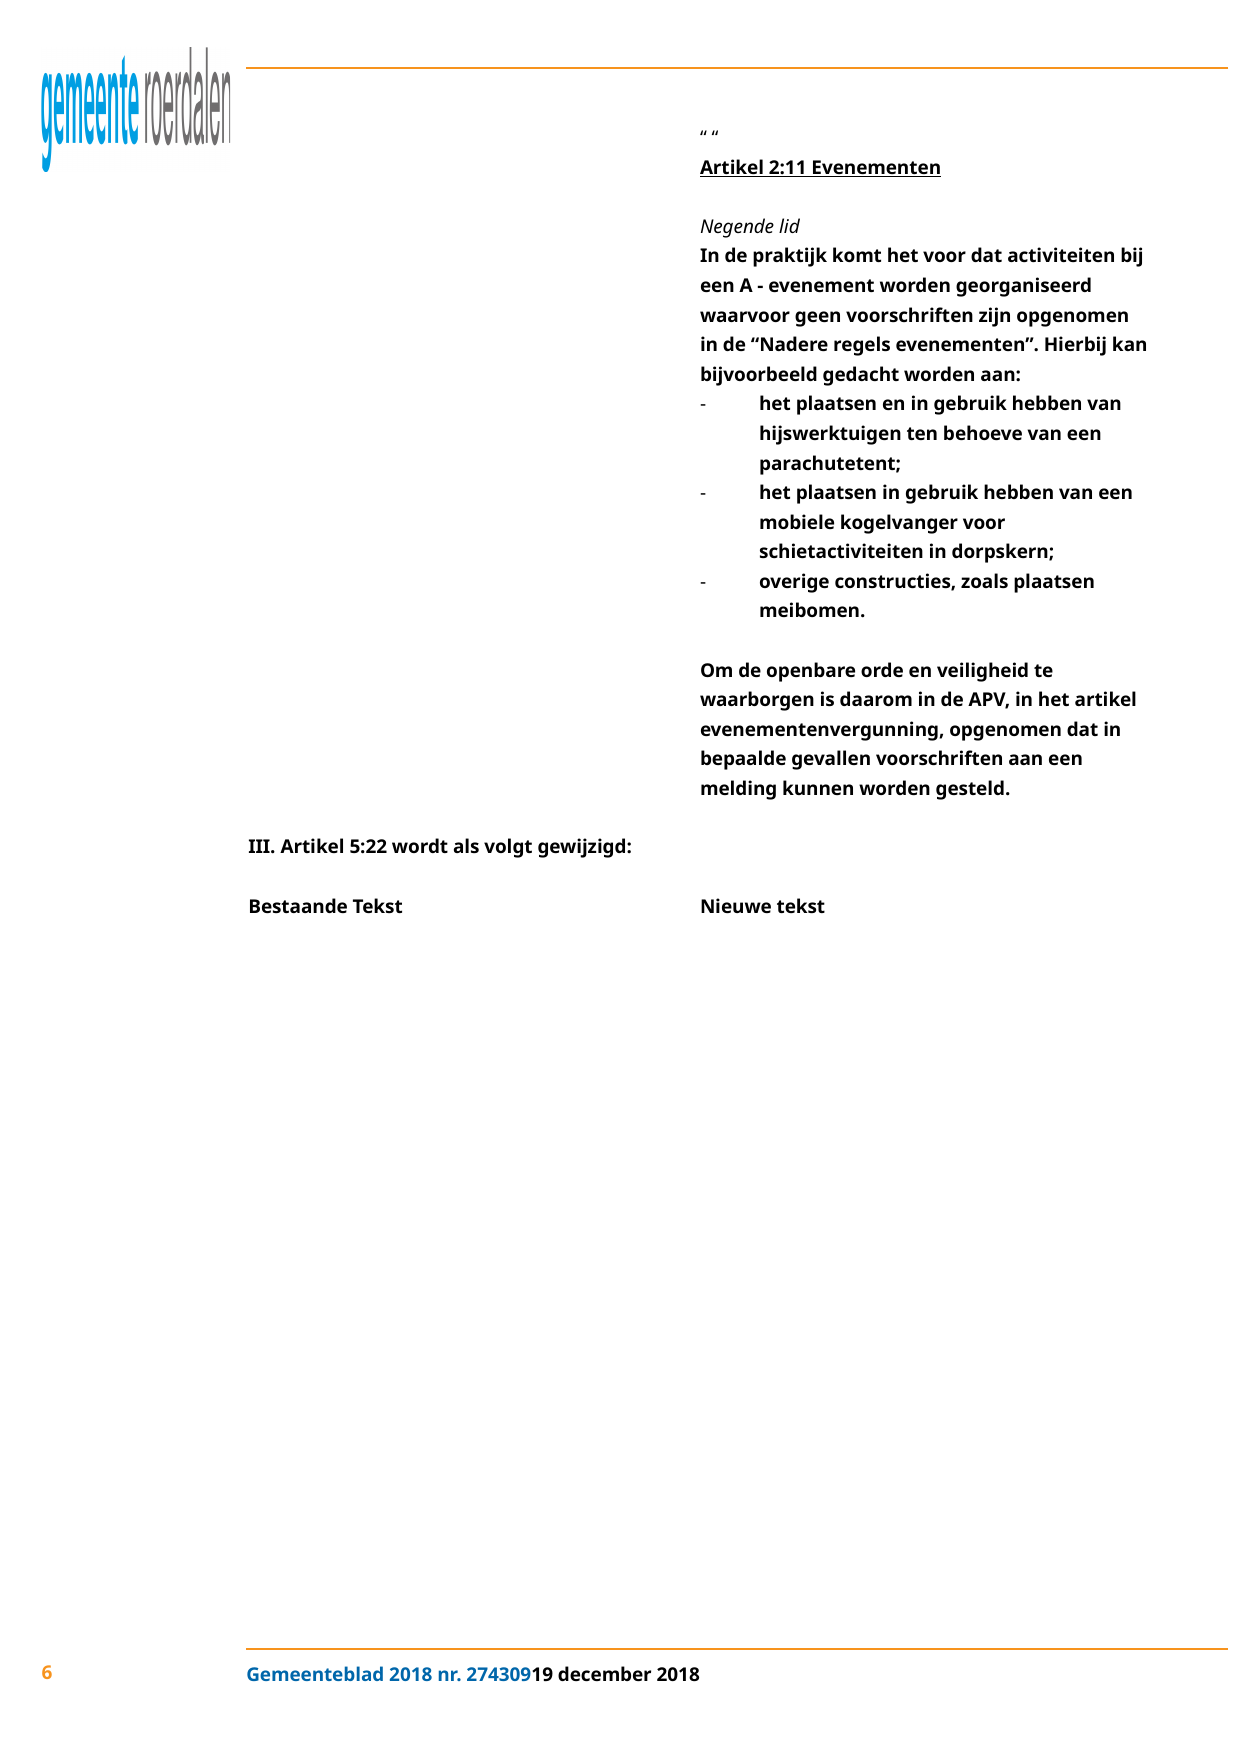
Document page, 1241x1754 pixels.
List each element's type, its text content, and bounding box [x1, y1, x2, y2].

picture [41, 134, 48, 172]
table_header Bestaande Tekst [248, 893, 700, 919]
picture [41, 47, 231, 172]
text III. Artikel 5:22 wordt als volgt gewijzigd: [248, 834, 1152, 859]
table_cell [248, 95, 700, 801]
table_cell “ “ Artikel 2:11 Evenementen Negende lid In de praktijk komt het voor dat activiteiten bij een A - evenement worden georganiseerd waarvoor geen voorschriften zijn opgenomen in de “Nadere regels evenementen”. Hierbij kan bijvoorbeeld gedacht worden aan: het plaatsen en in gebruik hebben van hijswerktuigen ten behoeve van een parachutetent; het plaatsen in gebruik hebben van een mobiele kogelvanger voor schietactiviteiten in dorpskern; overige constructies, zoals plaatsen meibomen. Om de openbare orde en veiligheid te waarborgen is daarom in de APV, in het artikel evenementenvergunning, opgenomen dat in bepaalde gevallen voorschriften aan een melding kunnen worden gesteld. [700, 95, 1152, 801]
table_header Nieuwe tekst [700, 893, 1152, 919]
